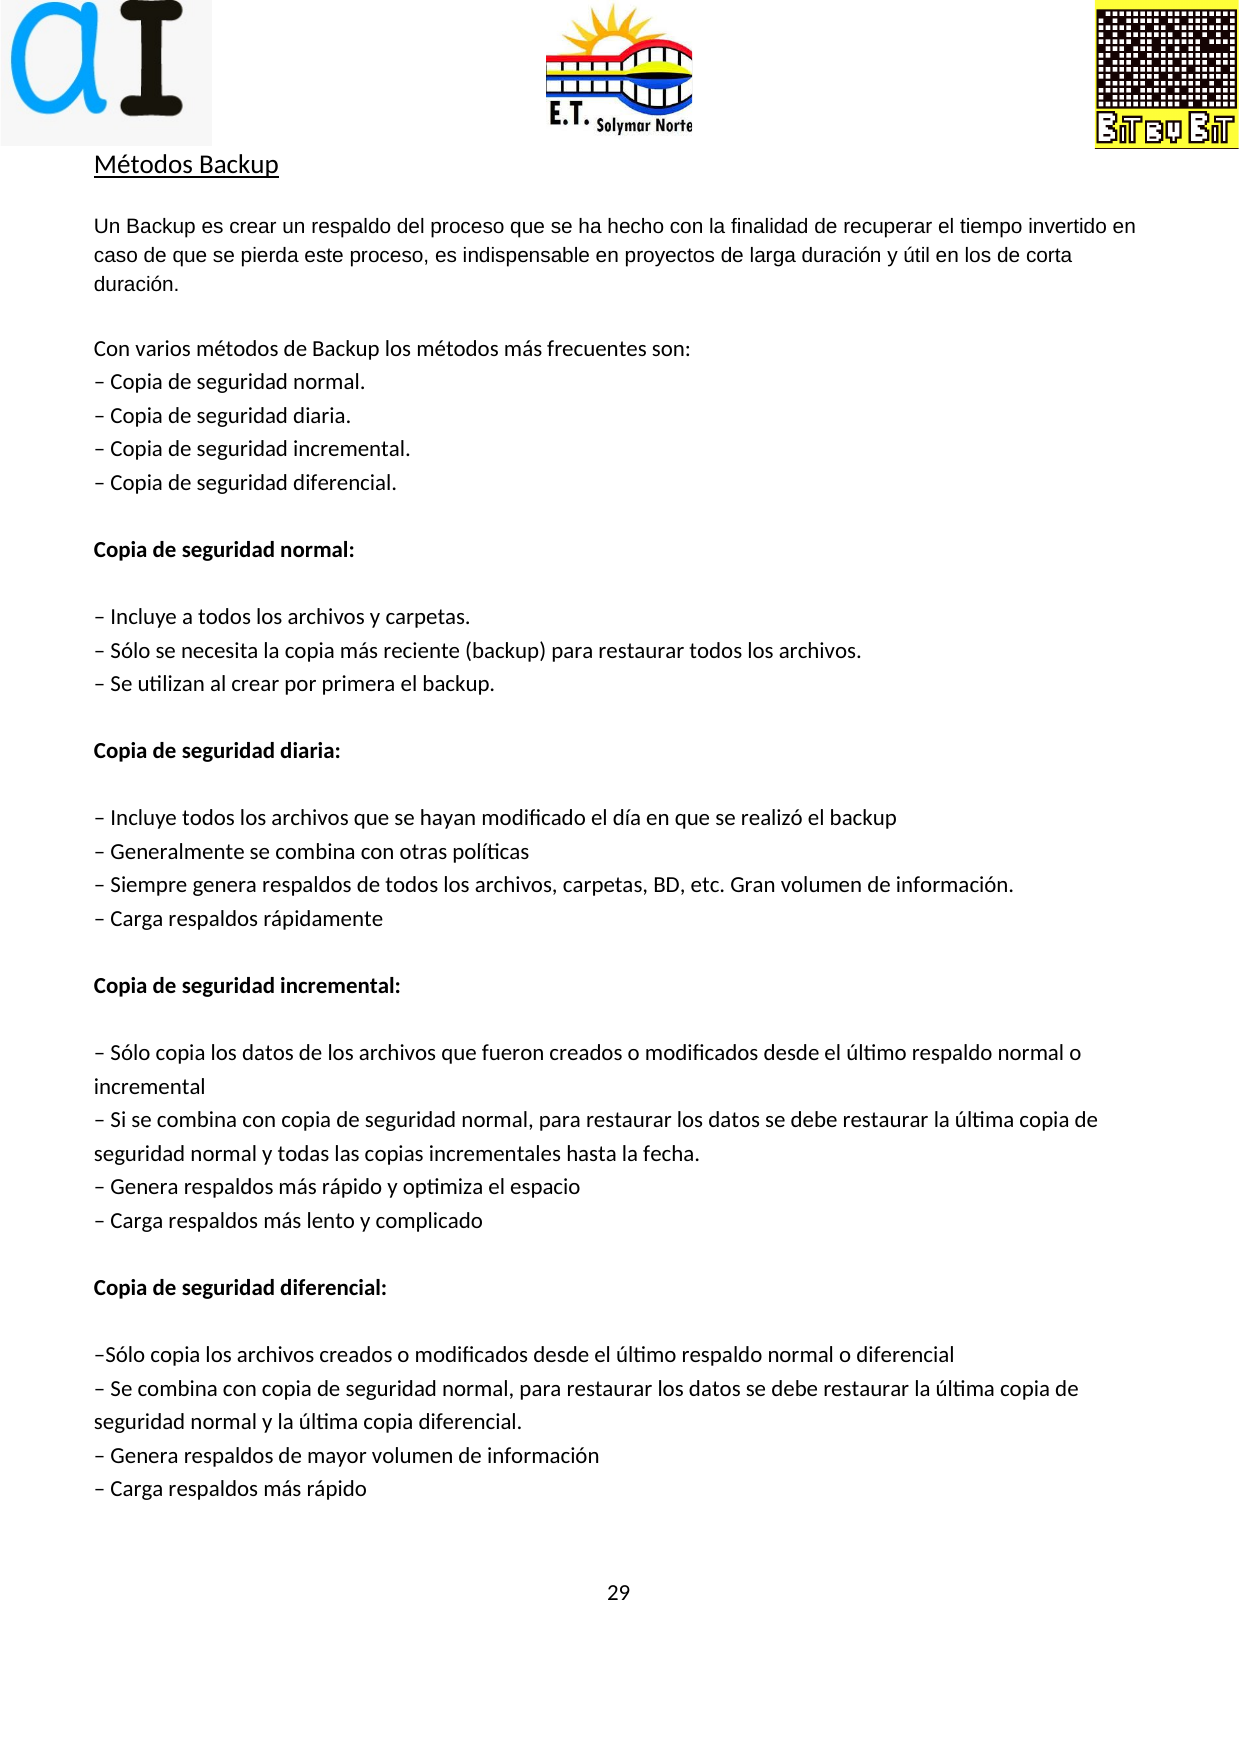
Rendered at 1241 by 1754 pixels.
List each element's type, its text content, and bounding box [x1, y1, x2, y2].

picture [1094, 0, 1239, 149]
text –Sólo copia los archivos creados o modificados desde el último respaldo normal o diferencial [94, 1340, 1143, 1368]
text Copia de seguridad incremental: [94, 971, 1143, 999]
text – Incluye todos los archivos que se hayan modificado el día en que se realizó el backup [94, 803, 1143, 832]
text – Carga respaldos más lento y complicado [94, 1206, 1143, 1234]
text – Genera respaldos de mayor volumen de información [94, 1441, 1143, 1469]
text – Siempre genera respaldos de todos los archivos, carpetas, BD, etc. Gran volumen de información. [94, 871, 1143, 899]
text – Generalmente se combina con otras políticas [94, 837, 1143, 865]
text Copia de seguridad diferencial: [94, 1273, 1143, 1301]
text – Copia de seguridad incremental. [94, 434, 1143, 463]
text – Copia de seguridad diferencial. [94, 468, 1143, 496]
text Copia de seguridad normal: [94, 535, 1143, 563]
text – Genera respaldos más rápido y optimiza el espacio [94, 1172, 1143, 1201]
picture [0, 0, 212, 146]
text Copia de seguridad diaria: [94, 736, 1143, 764]
text – Carga respaldos más rápido [94, 1474, 1143, 1502]
text – Copia de seguridad normal. [94, 367, 1143, 396]
text – Se combina con copia de seguridad normal, para restaurar los datos se debe restaurar la última copia de seguridad normal y la última copia diferencial. [94, 1374, 1143, 1435]
text – Sólo copia los datos de los archivos que fueron creados o modificados desde el último respaldo normal o incremental [94, 1038, 1143, 1100]
text Con varios métodos de Backup los métodos más frecuentes son: [94, 334, 1143, 362]
text – Si se combina con copia de seguridad normal, para restaurar los datos se debe restaurar la última copia de seguridad normal y todas las copias incrementales hasta la fecha. [94, 1105, 1143, 1167]
text – Se utilizan al crear por primera el backup. [94, 669, 1143, 697]
text Métodos Backup [94, 148, 1143, 181]
text Un Backup es crear un respaldo del proceso que se ha hecho con la finalidad de recuperar el tiempo invertido en caso de que se pierda este proceso, es indispensable en proyectos de larga duración y útil en los de corta duración. [94, 214, 1143, 296]
text – Sólo se necesita la copia más reciente (backup) para restaurar todos los archivos. [94, 636, 1143, 664]
text – Incluye a todos los archivos y carpetas. [94, 602, 1143, 630]
text – Carga respaldos rápidamente [94, 904, 1143, 932]
text – Copia de seguridad diaria. [94, 401, 1143, 429]
picture [546, 0, 693, 146]
